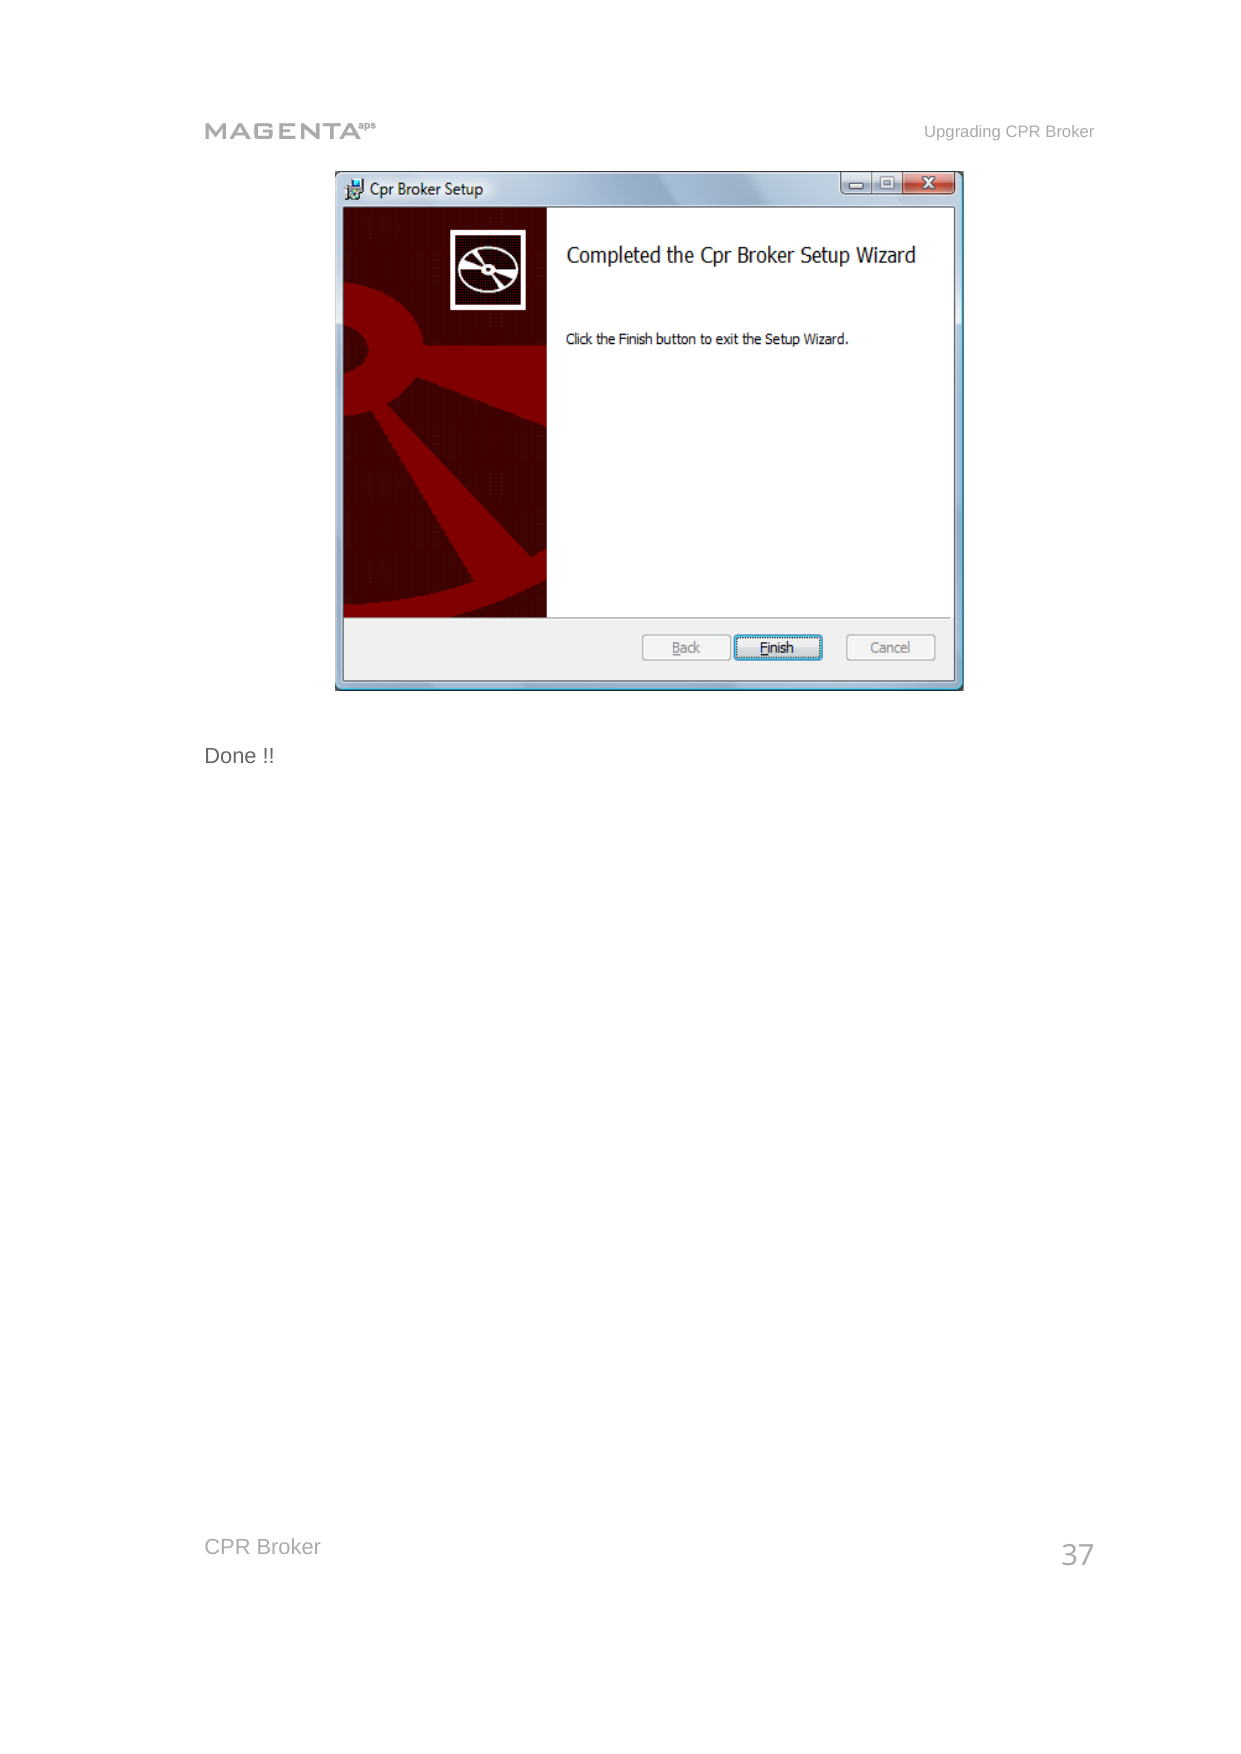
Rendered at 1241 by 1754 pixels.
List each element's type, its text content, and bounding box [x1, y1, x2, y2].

picture [335, 171, 964, 691]
text Done !! [204, 740, 1094, 769]
